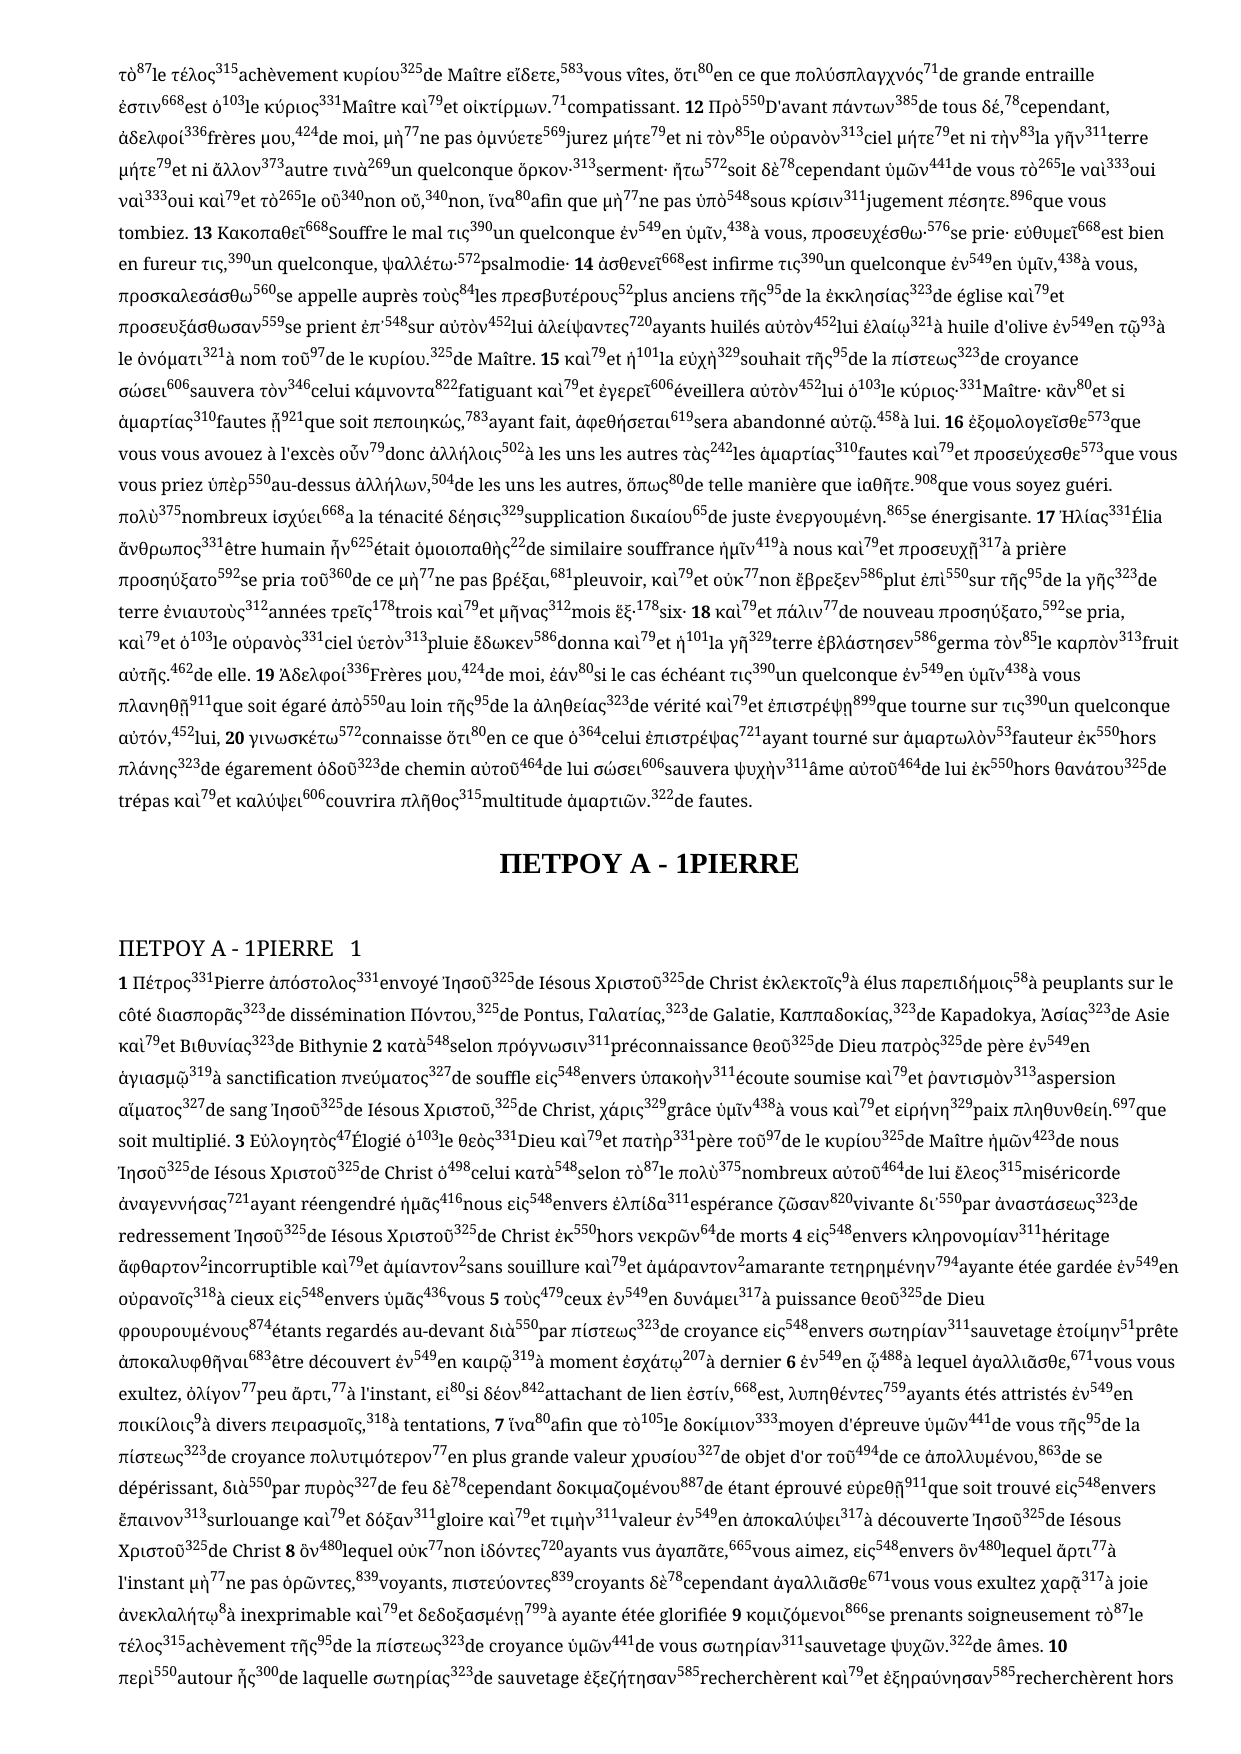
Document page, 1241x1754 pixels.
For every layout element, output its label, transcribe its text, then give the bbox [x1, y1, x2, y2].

text 1 Ἄγε570Conduis νῦν77maintenant οἱ108les πλούσιοι,75riches, κλαύσατε553pleurez ὀλολύζοντες839ululants ἐπὶ549sur ταῖς88à les ταλαιπωρίαις316à misères ὑμῶν441de vous ταῖς349à celles ἐπερχομέναις.852à se venantes sur. 2 ὁ103le πλοῦτος331richesse ὑμῶν441de vous σέσηπεν642a pourri καὶ79et τὰ104les ἱμάτια332himations ὑμῶν441de vous σητόβρωτα48mangés par des mites γέγονεν,642a devenu, 3 ὁ103le χρυσὸς331or ὑμῶν441de vous καὶ79et ὁ103le ἄργυρος331argent κατίωται654a été empoisonné de haut en bas καὶ79et ὁ103le ἰὸς331poison αὐτῶν463de eux εἰς548envers μαρτύριον315témoignage ὑμῖν438à vous ἔσται612se sera καὶ79et φάγεται612se mangera τὰς82les σάρκας310chairs ὑμῶν441de vous ὡς80comme πῦρ.333feu. ἐθησαυρίσατε583vous thésaurisâtes ἐν549en ἐσχάταις205à dernières ἡμέραις.316à journées. 4 ἰδοὺ306voici ὁ103le μισθὸς331salaire τῶν96de les ἐργατῶν324de travailleurs τῶν357de ceux ἀμησάντων715de ayants fauchés τὰς82les χώρας310régions ὑμῶν441de vous ὁ364celui ἀφυστερημένος813ayant été retardé longuement ἀφ᾽550au loin ὑμῶν441de vous κράζει,668croasse, καὶ79et αἱ100les βοαὶ328beuglements τῶν357de ceux θερισάντων715de ayants moissonnés εἰς548envers τὰ86les ὦτα314oreilles κυρίου325de Maître σαβαὼθ324de Sabaoth εἰσελήλυθαν.641ont venus à l'intérieur. 5 ἐτρυφήσατε583vous vécûtes délicatesse ἐπὶ550sur τῆς95de la γῆς323de terre καὶ79et ἐσπαταλήσατε,583vous vécûtes délice, ἐθρέψατε583vous nourrîtes τὰς82les καρδίας310coeurs ὑμῶν441de vous ἐν549en ἡμέρᾳ317à journée σφαγῆς,323de égorgement, 6 κατεδικάσατε,583vous exécutâtes en justice de haut en bas, ἐφονεύσατε583vous meurtrîtes τὸν85le δίκαιον·53juste· οὐκ77non ἀντιτάσσεται674se ordonnance contre ὑμῖν.438à vous. 7 Μακροθυμήσατε553Éloignez fureur οὖν,79donc, ἀδελφοί,336frères, ἕως552jusqu'à ce que τῆς95de la παρουσίας323de présence τοῦ97de le κυρίου.325de Maître. ἰδοὺ306voici ὁ103le γεωργὸς331cultivateur ἐκδέχεται674se attend τὸν85le τίμιον4de valeur καρπὸν313fruit τῆς95de la γῆς323de terre μακροθυμῶν840éloignant fureur ἐπ᾽549sur αὐτῷ,458à lui, ἕως80jusqu'à ce que λάβῃ899que prenne πρόϊμον53précoce καὶ79et ὄψιμον.53tardif. 8 μακροθυμήσατε553éloignez fureur καὶ77aussi ὑμεῖς,447vous, στηρίξατε553fixez τὰς82les καρδίας310coeurs ὑμῶν,441de vous, ὅτι80en ce que ἡ101la παρουσία329présence τοῦ97de le κυρίου325de Maître ἤγγικεν.642a approché. 9 μὴ77ne pas στενάζετε,569soupirez, ἀδελφοί,336frères, κατ᾽550contre ἀλλήλων,504de les uns les autres, ἵνα80afin que μὴ77ne pas κριθῆτε·908que vous soyez jugé· ἰδοὺ306voici ὁ103le κριτὴς331juge πρὸ550d'avant τῶν94de les θυρῶν322de portes ἕστηκεν.642a dressé. 10 ὑπόδειγμα315sous-échantillon λάβετε,553prenez, ἀδελφοί,336frères, τῆς95de la κακοπαθείας323de souffrance du mal καὶ79et τῆς95de la μακροθυμίας323de distance de fureur τοὺς84les προφήτας312prophètes οἳ497lesquels ἐλάλησαν585bavardèrent ἐν549en τῷ93à le ὀνόματι321à nom κυρίου.325de Maître. 11 ἰδοὺ306voici μακαρίζομεν663nous estimons bienheureux τοὺς345ceux ὑπομείναντας·706ayants résistés en restant sous· τὴν83la ὑπομονὴν311résistance Ἰὼβ325de Iob ἠκούσατε583vous écoutâtes καὶ79et τὸ87le τέλος315achèvement κυρίου325de Maître εἴδετε,583vous vîtes, ὅτι80en ce que πολύσπλαγχνός71de grande entraille ἐστιν668est ὁ103le κύριος331Maître καὶ79et οἰκτίρμων.71compatissant. 12 Πρὸ550D'avant πάντων385de tous δέ,78cependant, ἀδελφοί336frères μου,424de moi, μὴ77ne pas ὀμνύετε569jurez μήτε79et ni τὸν85le οὐρανὸν313ciel μήτε79et ni τὴν83la γῆν311terre μήτε79et ni ἄλλον373autre τινὰ269un quelconque ὅρκον·313serment· ἤτω572soit δὲ78cependant ὑμῶν441de vous τὸ265le ναὶ333oui ναὶ333oui καὶ79et τὸ265le οὒ340non οὔ,340non, ἵνα80afin que μὴ77ne pas ὑπὸ548sous κρίσιν311jugement πέσητε.896que vous tombiez. 13 Κακοπαθεῖ668Souffre le mal τις390un quelconque ἐν549en ὑμῖν,438à vous, προσευχέσθω·576se prie· εὐθυμεῖ668est bien en fureur τις,390un quelconque, ψαλλέτω·572psalmodie· 14 ἀσθενεῖ668est infirme τις390un quelconque ἐν549en ὑμῖν,438à vous, προσκαλεσάσθω560se appelle auprès τοὺς84les πρεσβυτέρους52plus anciens τῆς95de la ἐκκλησίας323de église καὶ79et προσευξάσθωσαν559se prient ἐπ᾽548sur αὐτὸν452lui ἀλείψαντες720ayants huilés αὐτὸν452lui ἐλαίῳ321à huile d'olive ἐν549en τῷ93à le ὀνόματι321à nom τοῦ97de le κυρίου.325de Maître. 15 καὶ79et ἡ101la εὐχὴ329souhait τῆς95de la πίστεως323de croyance σώσει606sauvera τὸν346celui κάμνοντα822fatiguant καὶ79et ἐγερεῖ606éveillera αὐτὸν452lui ὁ103le κύριος·331Maître· κἂν80et si ἁμαρτίας310fautes ᾖ921que soit πεποιηκώς,783ayant fait, ἀφεθήσεται619sera abandonné αὐτῷ.458à lui. 16 ἐξομολογεῖσθε573que vous vous avouez à l'excès οὖν79donc ἀλλήλοις502à les uns les autres τὰς242les ἁμαρτίας310fautes καὶ79et προσεύχεσθε573que vous vous priez ὑπὲρ550au-dessus ἀλλήλων,504de les uns les autres, ὅπως80de telle manière que ἰαθῆτε.908que vous soyez guéri. πολὺ375nombreux ἰσχύει668a la ténacité δέησις329supplication δικαίου65de juste ἐνεργουμένη.865se énergisante. 17 Ἠλίας331Élia ἄνθρωπος331être humain ἦν625était ὁμοιοπαθὴς22de similaire souffrance ἡμῖν419à nous καὶ79et προσευχῇ317à prière προσηύξατο592se pria τοῦ360de ce μὴ77ne pas βρέξαι,681pleuvoir, καὶ79et οὐκ77non ἔβρεξεν586plut ἐπὶ550sur τῆς95de la γῆς323de terre ἐνιαυτοὺς312années τρεῖς178trois καὶ79et μῆνας312mois ἕξ·178six· 18 καὶ79et πάλιν77de nouveau προσηύξατο,592se pria, καὶ79et ὁ103le οὐρανὸς331ciel ὑετὸν313pluie ἔδωκεν586donna καὶ79et ἡ101la γῆ329terre ἐβλάστησεν586germa τὸν85le καρπὸν313fruit αὐτῆς.462de elle. 19 Ἀδελφοί336Frères μου,424de moi, ἐάν80si le cas échéant τις390un quelconque ἐν549en ὑμῖν438à vous πλανηθῇ911que soit égaré ἀπὸ550au loin τῆς95de la ἀληθείας323de vérité καὶ79et ἐπιστρέψῃ899que tourne sur τις390un quelconque αὐτόν,452lui, 20 γινωσκέτω572connaisse ὅτι80en ce que ὁ364celui ἐπιστρέψας721ayant tourné sur ἁμαρτωλὸν53fauteur ἐκ550hors πλάνης323de égarement ὁδοῦ323de chemin αὐτοῦ464de lui σώσει606sauvera ψυχὴν311âme αὐτοῦ464de lui ἐκ550hors θανάτου325de trépas καὶ79et καλύψει606couvrira πλῆθος315multitude ἁμαρτιῶν.322de fautes. [118, 59, 1181, 812]
subtitle ΠΕΤΡΟΥ Α - 1PIERRE [118, 846, 1181, 879]
text 1 Πέτρος331Pierre ἀπόστολος331envoyé Ἰησοῦ325de Iésous Χριστοῦ325de Christ ἐκλεκτοῖς9à élus παρεπιδήμοις58à peuplants sur le côté διασπορᾶς323de dissémination Πόντου,325de Pontus, Γαλατίας,323de Galatie, Καππαδοκίας,323de Kapadokya, Ἀσίας323de Asie καὶ79et Βιθυνίας323de Bithynie 2 κατὰ548selon πρόγνωσιν311préconnaissance θεοῦ325de Dieu πατρὸς325de père ἐν549en ἁγιασμῷ319à sanctification πνεύματος327de souffle εἰς548envers ὑπακοὴν311écoute soumise καὶ79et ῥαντισμὸν313aspersion αἵματος327de sang Ἰησοῦ325de Iésous Χριστοῦ,325de Christ, χάρις329grâce ὑμῖν438à vous καὶ79et εἰρήνη329paix πληθυνθείη.697que soit multiplié. 3 Εὐλογητὸς47Élogié ὁ103le θεὸς331Dieu καὶ79et πατὴρ331père τοῦ97de le κυρίου325de Maître ἡμῶν423de nous Ἰησοῦ325de Iésous Χριστοῦ325de Christ ὁ498celui κατὰ548selon τὸ87le πολὺ375nombreux αὐτοῦ464de lui ἔλεος315miséricorde ἀναγεννήσας721ayant réengendré ἡμᾶς416nous εἰς548envers ἐλπίδα311espérance ζῶσαν820vivante δι᾽550par ἀναστάσεως323de redressement Ἰησοῦ325de Iésous Χριστοῦ325de Christ ἐκ550hors νεκρῶν64de morts 4 εἰς548envers κληρονομίαν311héritage ἄφθαρτον2incorruptible καὶ79et ἀμίαντον2sans souillure καὶ79et ἀμάραντον2amarante τετηρημένην794ayante étée gardée ἐν549en οὐρανοῖς318à cieux εἰς548envers ὑμᾶς436vous 5 τοὺς479ceux ἐν549en δυνάμει317à puissance θεοῦ325de Dieu φρουρουμένους874étants regardés au-devant διὰ550par πίστεως323de croyance εἰς548envers σωτηρίαν311sauvetage ἑτοίμην51prête ἀποκαλυφθῆναι683être découvert ἐν549en καιρῷ319à moment ἐσχάτῳ207à dernier 6 ἐν549en ᾧ488à lequel ἀγαλλιᾶσθε,671vous vous exultez, ὀλίγον77peu ἄρτι,77à l'instant, εἰ80si δέον842attachant de lien ἐστίν,668est, λυπηθέντες759ayants étés attristés ἐν549en ποικίλοις9à divers πειρασμοῖς,318à tentations, 7 ἵνα80afin que τὸ105le δοκίμιον333moyen d'épreuve ὑμῶν441de vous τῆς95de la πίστεως323de croyance πολυτιμότερον77en plus grande valeur χρυσίου327de objet d'or τοῦ494de ce ἀπολλυμένου,863de se dépérissant, διὰ550par πυρὸς327de feu δὲ78cependant δοκιμαζομένου887de étant éprouvé εὑρεθῇ911que soit trouvé εἰς548envers ἔπαινον313surlouange καὶ79et δόξαν311gloire καὶ79et τιμὴν311valeur ἐν549en ἀποκαλύψει317à découverte Ἰησοῦ325de Iésous Χριστοῦ325de Christ 8 ὃν480lequel οὐκ77non ἰδόντες720ayants vus ἀγαπᾶτε,665vous aimez, εἰς548envers ὃν480lequel ἄρτι77à l'instant μὴ77ne pas ὁρῶντες,839voyants, πιστεύοντες839croyants δὲ78cependant ἀγαλλιᾶσθε671vous vous exultez χαρᾷ317à joie ἀνεκλαλήτῳ8à inexprimable καὶ79et δεδοξασμένῃ799à ayante étée glorifiée 9 κομιζόμενοι866se prenants soigneusement τὸ87le τέλος315achèvement τῆς95de la πίστεως323de croyance ὑμῶν441de vous σωτηρίαν311sauvetage ψυχῶν.322de âmes. 10 περὶ550autour ἧς300de laquelle σωτηρίας323de sauvetage ἐξεζήτησαν585recherchèrent καὶ79et ἐξηραύνησαν585recherchèrent hors προφῆται330prophètes οἱ363ceux περὶ550autour τῆς95de la εἰς548envers ὑμᾶς436vous χάριτος323de grâce προφητεύσαντες720ayants prophétisés 11 ἐραυνῶντες839scrutants εἰς548envers τίνα397quel ἢ79ou ποῖον162quel καιρὸν313moment ἐδήλου625mettait en évidence τὸ105le ἐν549en αὐτοῖς457à eux πνεῦμα333souffle Χριστοῦ325de Christ προμαρτυρόμενον869se rendant témoignage d'avance τὰ86les εἰς548envers Χριστὸν313Christ παθήματα314passions de souffrances καὶ79et τὰς82les μετὰ548après ταῦτα347ces-ci δόξας.310gloires. 12 οἷς485à lesquels ἀπεκαλύφθη600fut découvert ὅτι80en ce que οὐχ77non ἑαυτοῖς,532à eux-mêmes, ὑμῖν438à vous δὲ78cependant διηκόνουν624servaient αὐτὰ347mêmes ἃ499lesquels νῦν77maintenant ἀνηγγέλη600fut annoncé de bas en haut ὑμῖν438à vous διὰ550par τῶν357de ceux εὐαγγελισαμένων733de se ayants évangélisés ὑμᾶς436vous ἐν549en πνεύματι321à souffle ἁγίῳ12à saint ἀποσταλέντι750à ayant été envoyé ἀπ᾽550au loin οὐρανοῦ,325de ciel, εἰς548envers ἃ481lesquels ἐπιθυμοῦσιν667désirent en fureur ἄγγελοι330anges παρακύψαι.681pencher à côté. 13 Διὸ79C'est pourquoi ἀναζωσάμενοι739se ayants ceints de bas en haut τὰς82les ὀσφύας310flancs τῆς95de la διανοίας323de capacité d’intelligence ὑμῶν441de vous νήφοντες839étants sobre τελείως77parfaitement ἐλπίσατε553espérez ἐπὶ548sur τὴν83la φερομένην873étante portée ὑμῖν438à vous χάριν311grâce ἐν549en ἀποκαλύψει317à découverte Ἰησοῦ325de Iésous Χριστοῦ.325de Christ. 14 ὡς80comme τέκνα332enfants ὑπακοῆς323de écoute soumise μὴ79ne pas συσχηματιζόμενοι866se schématisants avec ταῖς88à les πρότερον55plus avant ἐν549en τῇ89à la ἀγνοίᾳ317à méconnaissance ὑμῶν441de vous ἐπιθυμίαις,316à désirs en fureurs, 15 ἀλλὰ79mais κατὰ548selon τὸν346celui καλέσαντα707ayant appelé ὑμᾶς436vous ἅγιον53saint καὶ77aussi αὐτοὶ523vous-mêmes ἅγιοι46saints ἐν549en πάσῃ273à toute ἀναστροφῇ317à retournement de bas en haut γενήθητε,562soyez devenus, 16 διότι80parce que γέγραπται·654a été graphé· ἅγιοι46saints ἔσεσθε,609vous vous serez, ὅτι80en ce que ἐγὼ431moi ἅγιος.47saint. 17 καὶ79et εἰ80si πατέρα313père ἐπικαλεῖσθε671vous vous surnommez τὸν346celui ἀπροσωπολήμπτως77sans acception de face κρίνοντα822jugeant κατὰ548selon τὸ87le ἑκάστου384de chacun ἔργον,315travail, ἐν549en φόβῳ319à effroi τὸν85le τῆς95de la παροικίας323de maison d'habitation d'à côté ὑμῶν441de vous χρόνον313temps ἀναστράφητε562soyez tournés de bas en haut 18 εἰδότες782ayants sus ὅτι80en ce que οὐ77non φθαρτοῖς,60à corruptibles, ἀργυρίῳ321à objet d'argent ἢ79ou χρυσίῳ,321à objet d'or, ἐλυτρώθητε597vous fûtes rançonné ἐκ550hors τῆς95de la ματαίας63de vaine ὑμῶν441de vous ἀναστροφῆς323de retournement de bas en haut πατροπαραδότου14de transmis du père 19 ἀλλὰ79mais τιμίῳ12à de valeur αἵματι321à sang ὡς80comme ἀμνοῦ325de agneau ἀμώμου16de sans reproche καὶ79et ἀσπίλου16de sans tache Χριστοῦ325de Christ 20 προεγνωσμένου807de ayant été connu avant μὲν79certes πρὸ550d'avant καταβολῆς323de fondation κόσμου,325de monde, φανερωθέντος754de ayant été rendu visible δὲ78cependant ἐπ᾽550sur ἐσχάτου65de dernier τῶν96de les χρόνων324de temps δι᾽548par le fait de ὑμᾶς436vous 21 τοὺς479ceux δι᾽550par αὐτοῦ464de lui πιστοὺς52croyables εἰς548envers θεὸν313Dieu τὸν346celui ἐγείραντα707ayant éveillé αὐτὸν452lui ἐκ550hors νεκρῶν64de morts καὶ79et δόξαν311gloire αὐτῷ458à lui δόντα,707ayant donné, ὥστε80de sorte que τὴν83la πίστιν311croyance ὑμῶν441de vous καὶ79et ἐλπίδα311espérance εἶναι689être εἰς548envers θεόν.313Dieu. 22 Τὰς82Les ψυχὰς310âmes ὑμῶν441de vous ἡγνικότες782ayants consacrés ἐν549en τῇ89à la ὑπακοῇ317à écoute soumise τῆς95de la ἀληθείας323de vérité εἰς548envers φιλαδελφίαν311amitié fraternel ἀνυπόκριτον2sans hypocrisie ἐκ550hors καθαρᾶς14de pure καρδίας323de coeur ἀλλήλους501les uns les autres ἀγαπήσατε553aimez ἐκτενῶς77extensivement 23 ἀναγεγεννημένοι812ayants étés réengendrés οὐκ77non ἐκ550hors σπορᾶς323de ensemencement φθαρτῆς14de corruptible ἀλλ᾽79mais ἀφθάρτου63de incorruptible διὰ550par λόγου325de discours ζῶντος834de vivant θεοῦ325de Dieu καὶ79et μένοντος.834de restant. 24 διότι80parce que πᾶσα285toute σὰρξ329chair ὡς80comme χόρτος331herbe καὶ79et πᾶσα285toute δόξα329gloire αὐτῆς462de elle ὡς80comme ἄνθος333fleur χόρτου·325de herbe· ἐξηράνθη600fut séché ὁ103le χόρτος331herbe καὶ79et τὸ105le ἄνθος333fleur ἐξέπεσεν·586tomba dehors· 25 τὸ105le δὲ78cependant ῥῆμα333oral κυρίου325de Maître μένει668reste εἰς548envers τὸν85le αἰῶνα.313ère. τοῦτο366ce-ci δέ78cependant ἐστιν668est τὸ105le ῥῆμα333oral τὸ366ce εὐαγγελισθὲν762ayant été évangélisé εἰς548envers ὑμᾶς.436vous. [118, 967, 1181, 1689]
text ΠΕΤΡΟΥ Α - 1PIERRE 1 [118, 933, 1181, 963]
